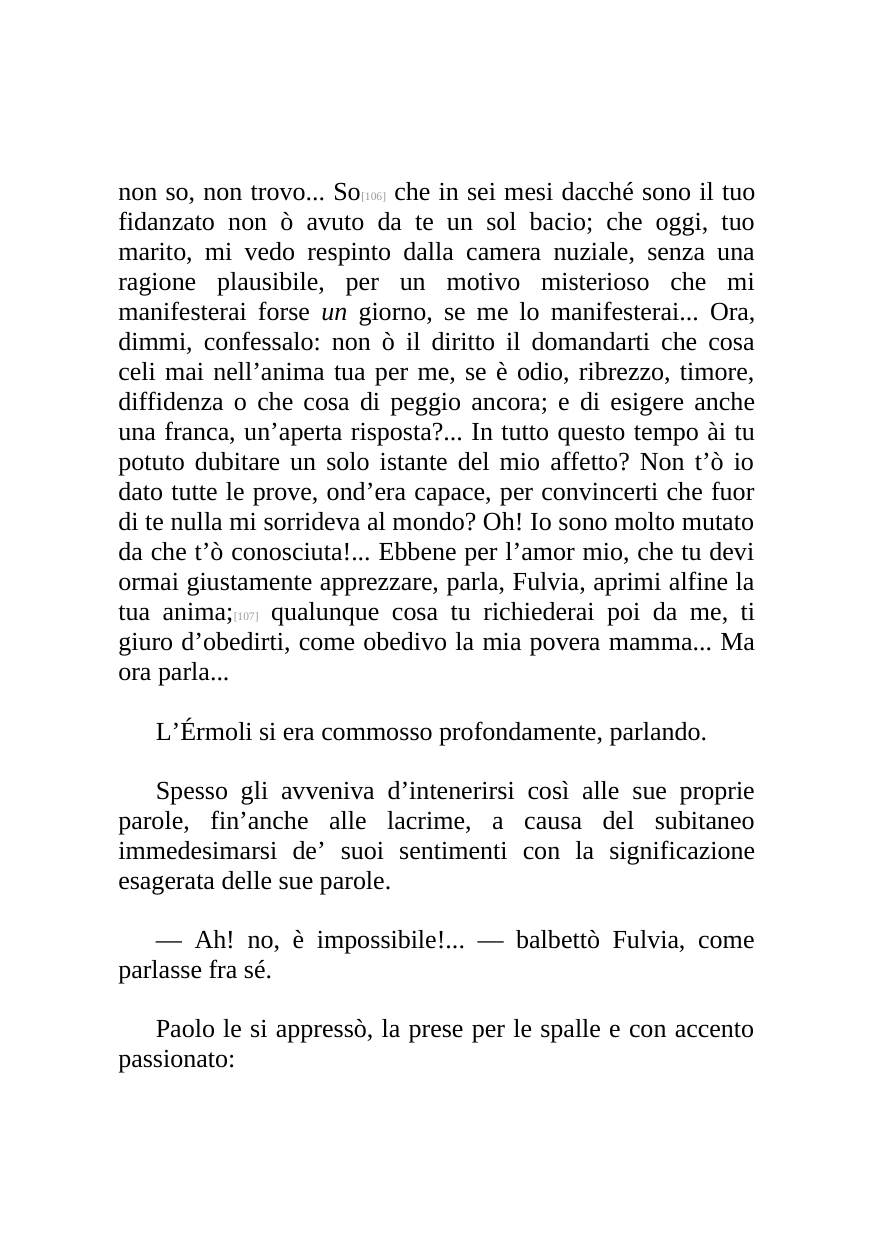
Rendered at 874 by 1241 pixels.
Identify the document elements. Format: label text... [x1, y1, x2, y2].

text non so, non trovo... So[106] che in sei mesi dacché sono il tuo fidanzato non ò avuto da te un sol bacio; che oggi, tuo marito, mi vedo respinto dalla camera nuziale, senza una ragione plausibile, per un motivo misterioso che mi manifesterai forse un giorno, se me lo manifesterai... Ora, dimmi, confessalo: non ò il diritto il domandarti che cosa celi mai nell’anima tua per me, se è odio, ribrezzo, timore, diffidenza o che cosa di peggio ancora; e di esigere anche una franca, un’aperta risposta?... In tutto questo tempo ài tu potuto dubitare un solo istante del mio affetto? Non t’ò io dato tutte le prove, ond’era capace, per convincerti che fuor di te nulla mi sorrideva al mondo? Oh! Io sono molto mutato da che t’ò conosciuta!... Ebbene per l’amor mio, che tu devi ormai giustamente apprezzare, parla, Fulvia, aprimi alfine la tua anima;[107] qualunque cosa tu richiederai poi da me, ti giuro d’obedirti, come obedivo la mia povera mamma... Ma ora parla... [118, 176, 756, 686]
text Paolo le si appressò, la prese per le spalle e con accento passionato: [118, 1013, 756, 1073]
text Spesso gli avveniva d’intenerirsi così alle sue proprie parole, fin’anche alle lacrime, a causa del subitaneo immedesimarsi de’ suoi sentimenti con la significazione esagerata delle sue parole. [118, 775, 756, 895]
text L’Érmoli si era commosso profondamente, parlando. [118, 716, 756, 746]
text — Ah! no, è impossibile!... — balbettò Fulvia, come parlasse fra sé. [118, 924, 756, 984]
